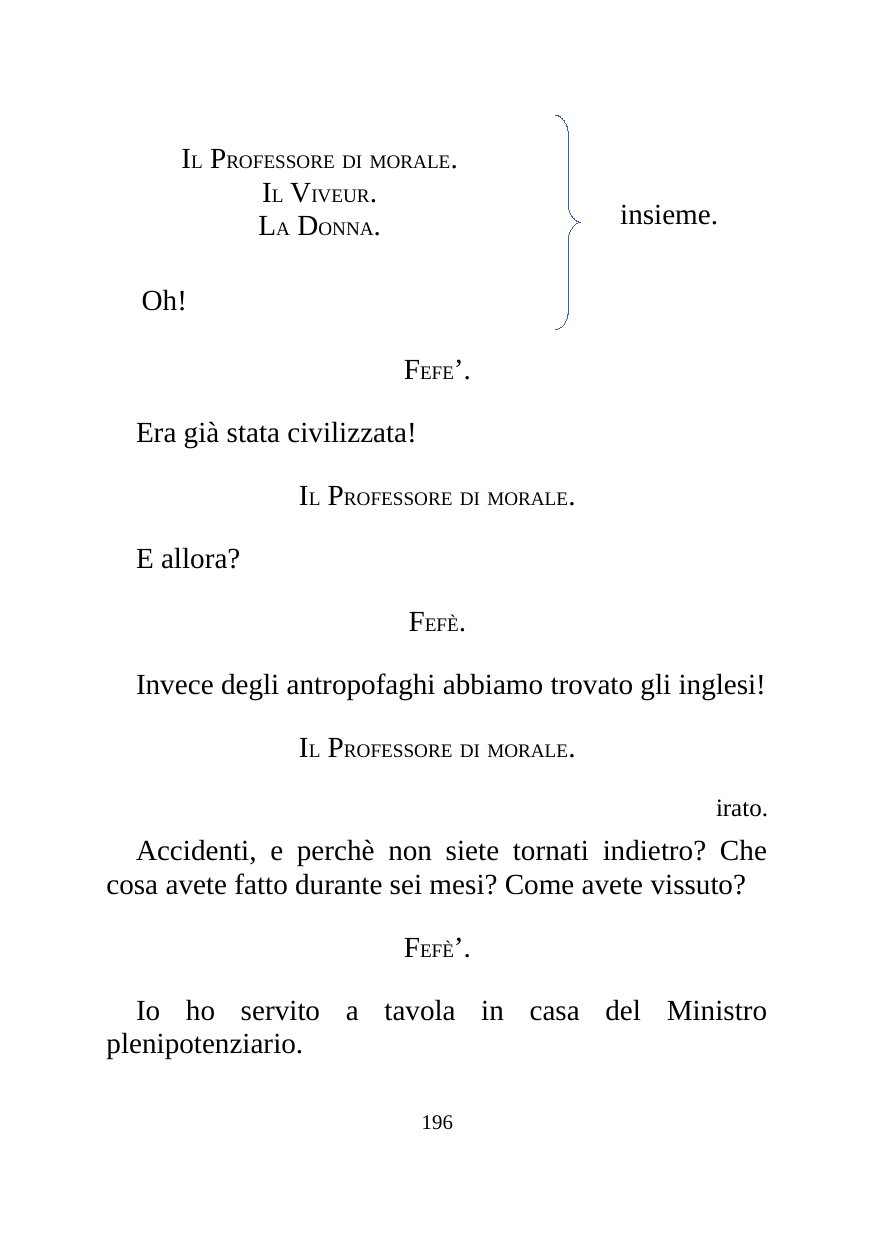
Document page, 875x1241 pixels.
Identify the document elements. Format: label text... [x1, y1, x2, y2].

text irato. [431, 793, 768, 822]
text Accidenti, e perchè non siete tornati indietro? Che cosa avete fatto durante sei mesi? Come avete vissuto? [106, 833, 768, 901]
text Era già stata civilizzata! [106, 415, 768, 448]
table_header Il Professore di morale. Il Viveur. La Donna. [106, 106, 532, 277]
text Fefè. [106, 604, 768, 637]
text E allora? [106, 541, 768, 574]
text Io ho servito a tavola in casa del Ministro plenipotenziario. [106, 993, 768, 1060]
text Il Professore di morale. [106, 730, 768, 763]
text Invece degli antropofaghi abbiamo trovato gli inglesi! [106, 667, 768, 700]
table_cell Oh! [106, 277, 532, 322]
table_header [533, 106, 585, 322]
text Il Professore di morale. [106, 478, 768, 511]
table_header insieme. [585, 106, 768, 322]
text Fefe’. [106, 352, 768, 385]
text Fefè’. [106, 930, 768, 963]
